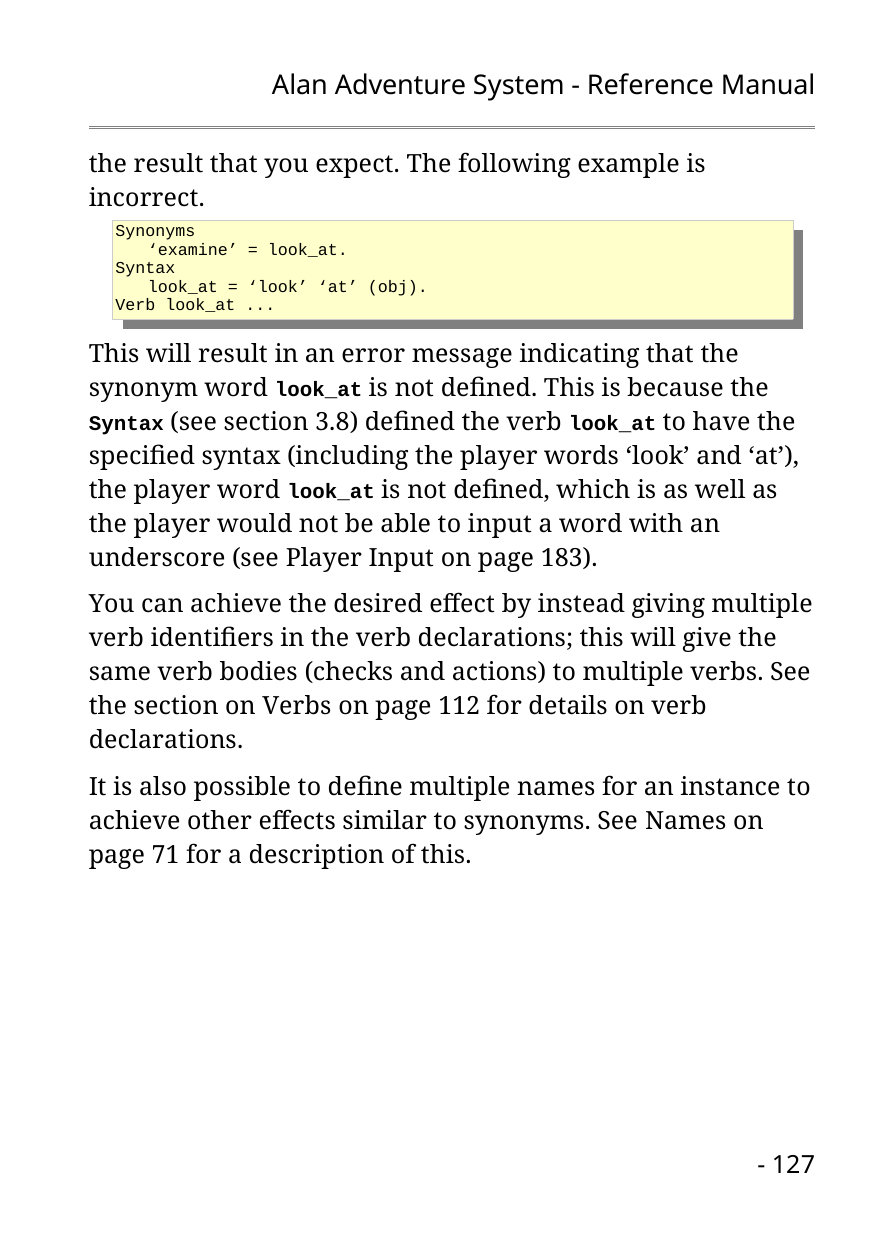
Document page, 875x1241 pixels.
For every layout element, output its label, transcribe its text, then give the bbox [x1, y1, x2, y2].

text the result that you expect. The following example is incorrect. [88, 146, 815, 213]
text Synonyms ‘examine’ = look_at. Syntax look_at = ‘look’ ‘at’ (obj). Verb look_at ... [113, 221, 793, 319]
text You can achieve the desired effect by instead giving multiple verb identifiers in the verb declarations; this will give the same verb bodies (checks and ac­tions) to multiple verbs. See the section on Verbs on page 88 for details on verb declarations. [88, 586, 815, 756]
text This will result in an error message indicating that the synonym word look_at is not defined. This is because the Syntax (see section 3.8) defined the verb look_at to have the specified syntax (including the play­er words ‘look’ and ‘at’), the player word look_at is not defined, which is as well as the player would not be able to input a word with an underscore (see Player Input on page 144). [88, 336, 815, 573]
text It is also possible to define multiple names for an instance to achieve other effects similar to synonyms. See Names on page 56 for a description of this. [88, 769, 815, 871]
